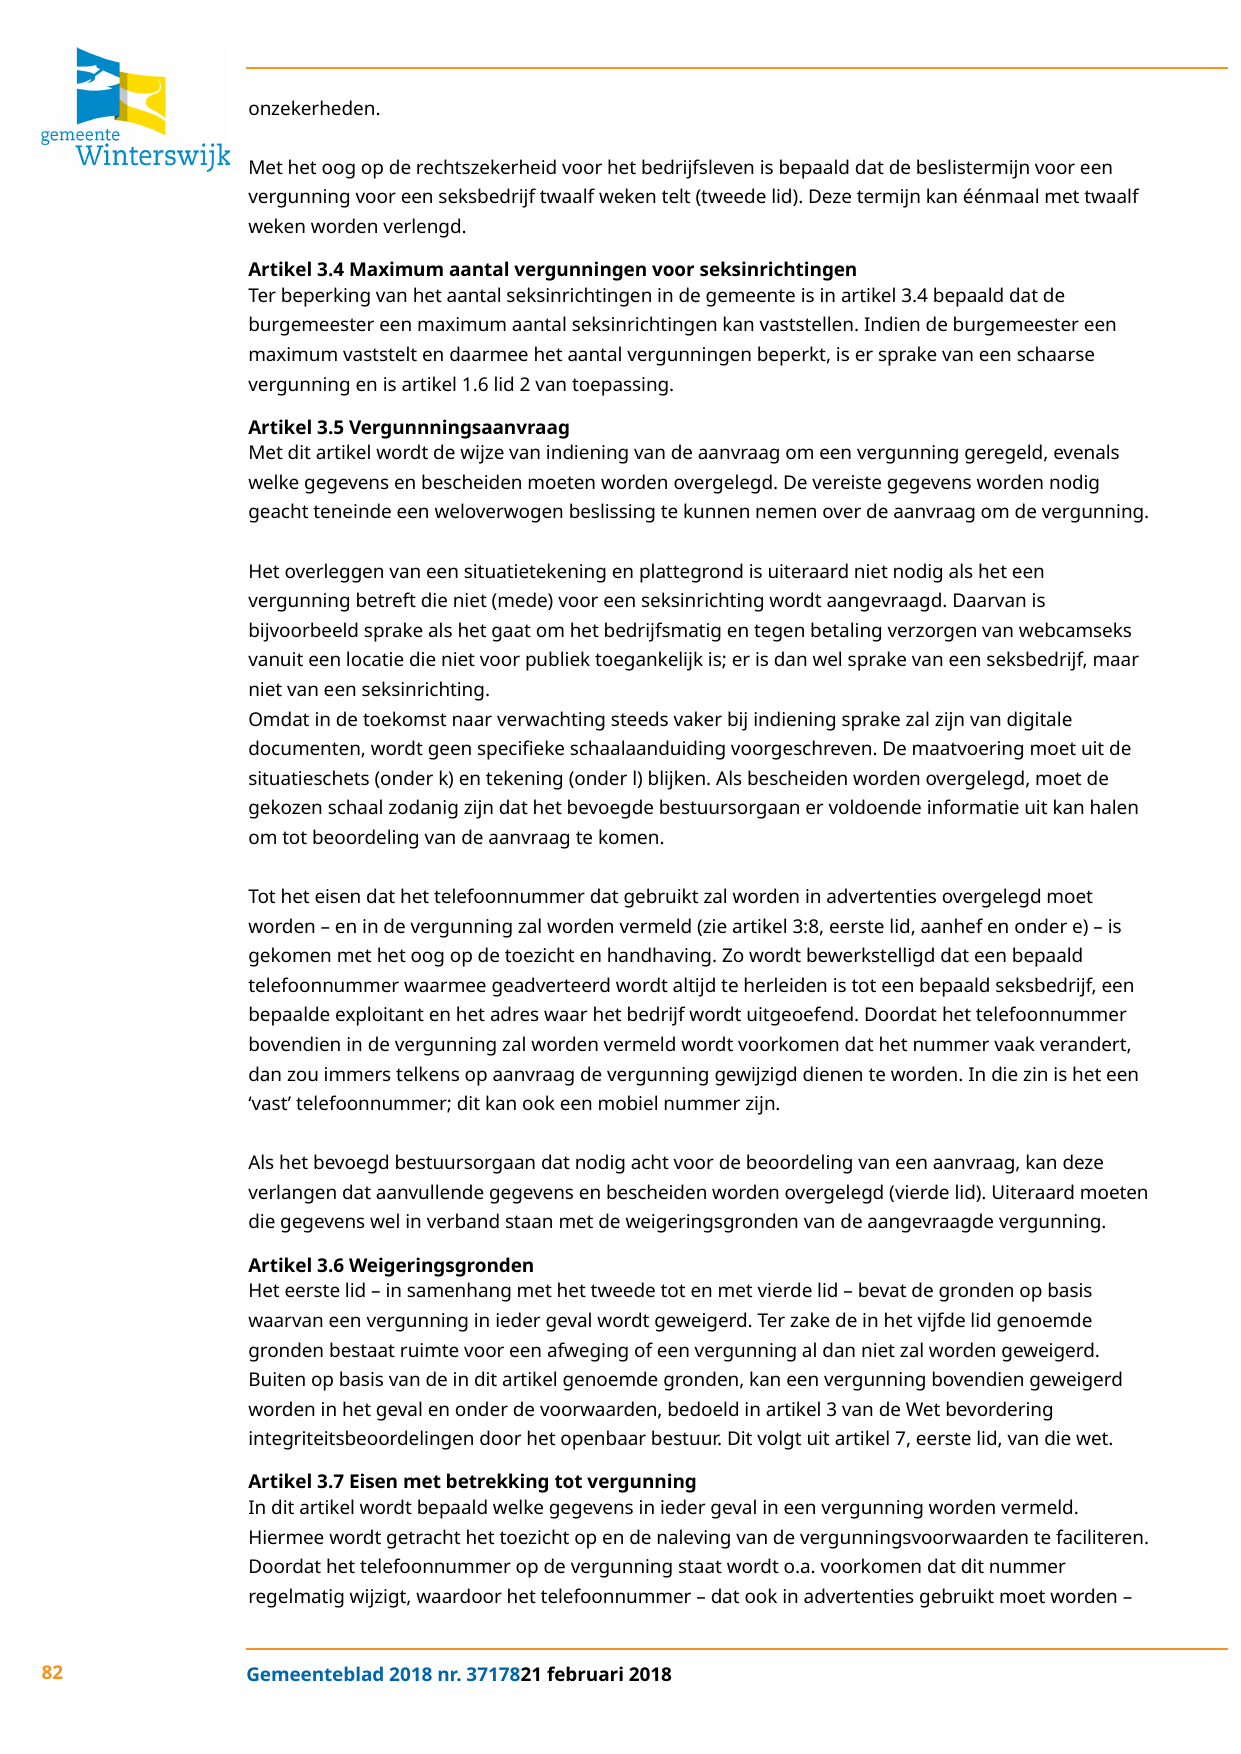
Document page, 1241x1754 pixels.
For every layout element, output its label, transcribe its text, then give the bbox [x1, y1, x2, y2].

text Met het oog op de rechtszekerheid voor het bedrijfsleven is bepaald dat de beslistermijn voor een vergunning voor een seksbedrijf twaalf weken telt (tweede lid). Deze termijn kan éénmaal met twaalf weken worden verlengd. [248, 154, 1152, 239]
text Met dit artikel wordt de wijze van indiening van de aanvraag om een vergunning geregeld, evenals welke gegevens en bescheiden moeten worden overgelegd. De vereiste gegevens worden nodig geacht teneinde een weloverwogen beslissing te kunnen nemen over de aanvraag om de vergunning. [248, 439, 1152, 524]
text onzekerheden. [248, 95, 1152, 121]
text Het eerste lid – in samenhang met het tweede tot en met vierde lid – bevat de gronden op basis waarvan een vergunning in ieder geval wordt geweigerd. Ter zake de in het vijfde lid genoemde gronden bestaat ruimte voor een afweging of een vergunning al dan niet zal worden geweigerd. [248, 1278, 1152, 1362]
text Ter beperking van het aantal seksinrichtingen in de gemeente is in artikel 3.4 bepaald dat de burgemeester een maximum aantal seksinrichtingen kan vaststellen. Indien de burgemeester een maximum vaststelt en daarmee het aantal vergunningen beperkt, is er sprake van een schaarse vergunning en is artikel 1.6 lid 2 van toepassing. [248, 282, 1152, 396]
picture [41, 47, 231, 172]
text Tot het eisen dat het telefoonnummer dat gebruikt zal worden in advertenties overgelegd moet worden – en in de vergunning zal worden vermeld (zie artikel 3:8, eerste lid, aanhef en onder e) – is gekomen met het oog op de toezicht en handhaving. Zo wordt bewerkstelligd dat een bepaald telefoonnummer waarmee geadverteerd wordt altijd te herleiden is tot een bepaald seksbedrijf, een bepaalde exploitant en het adres waar het bedrijf wordt uitgeoefend. Doordat het telefoonnummer bovendien in de vergunning zal worden vermeld wordt voorkomen dat het nummer vaak verandert, dan zou immers telkens op aanvraag de vergunning gewijzigd dienen te worden. In die zin is het een ‘vast’ telefoonnummer; dit kan ook een mobiel nummer zijn. [248, 883, 1152, 1116]
text Artikel 3.7 Eisen met betrekking tot vergunning [248, 1469, 1152, 1494]
text Artikel 3.5 Vergunnningsaanvraag [248, 414, 1152, 439]
text Artikel 3.4 Maximum aantal vergunningen voor seksinrichtingen [248, 256, 1152, 282]
text Artikel 3.6 Weigeringsgronden [248, 1252, 1152, 1278]
text Het overleggen van een situatietekening en plattegrond is uiteraard niet nodig als het een vergunning betreft die niet (mede) voor een seksinrichting wordt aangevraagd. Daarvan is bijvoorbeeld sprake als het gaat om het bedrijfsmatig en tegen betaling verzorgen van webcamseks vanuit een locatie die niet voor publiek toegankelijk is; er is dan wel sprake van een seksbedrijf, maar niet van een seksinrichting. [248, 558, 1152, 702]
text Buiten op basis van de in dit artikel genoemde gronden, kan een vergunning bovendien geweigerd worden in het geval en onder de voorwaarden, bedoeld in artikel 3 van de Wet bevordering integriteitsbeoordelingen door het openbaar bestuur. Dit volgt uit artikel 7, eerste lid, van die wet. [248, 1366, 1152, 1451]
text Omdat in de toekomst naar verwachting steeds vaker bij indiening sprake zal zijn van digitale documenten, wordt geen specifieke schaalaanduiding voorgeschreven. De maatvoering moet uit de situatieschets (onder k) en tekening (onder l) blijken. Als bescheiden worden overgelegd, moet de gekozen schaal zodanig zijn dat het bevoegde bestuursorgaan er voldoende informatie uit kan halen om tot beoordeling van de aanvraag te komen. [248, 706, 1152, 850]
text In dit artikel wordt bepaald welke gegevens in ieder geval in een vergunning worden vermeld. Hiermee wordt getracht het toezicht op en de naleving van de vergunningsvoorwaarden te faciliteren. Doordat het telefoonnummer op de vergunning staat wordt o.a. voorkomen dat dit nummer regelmatig wijzigt, waardoor het telefoonnummer – dat ook in advertenties gebruikt moet worden – [248, 1494, 1152, 1609]
text Als het bevoegd bestuursorgaan dat nodig acht voor de beoordeling van een aanvraag, kan deze verlangen dat aanvullende gegevens en bescheiden worden overgelegd (vierde lid). Uiteraard moeten die gegevens wel in verband staan met de weigeringsgronden van de aangevraagde vergunning. [248, 1149, 1152, 1234]
picture [225, 153, 231, 162]
